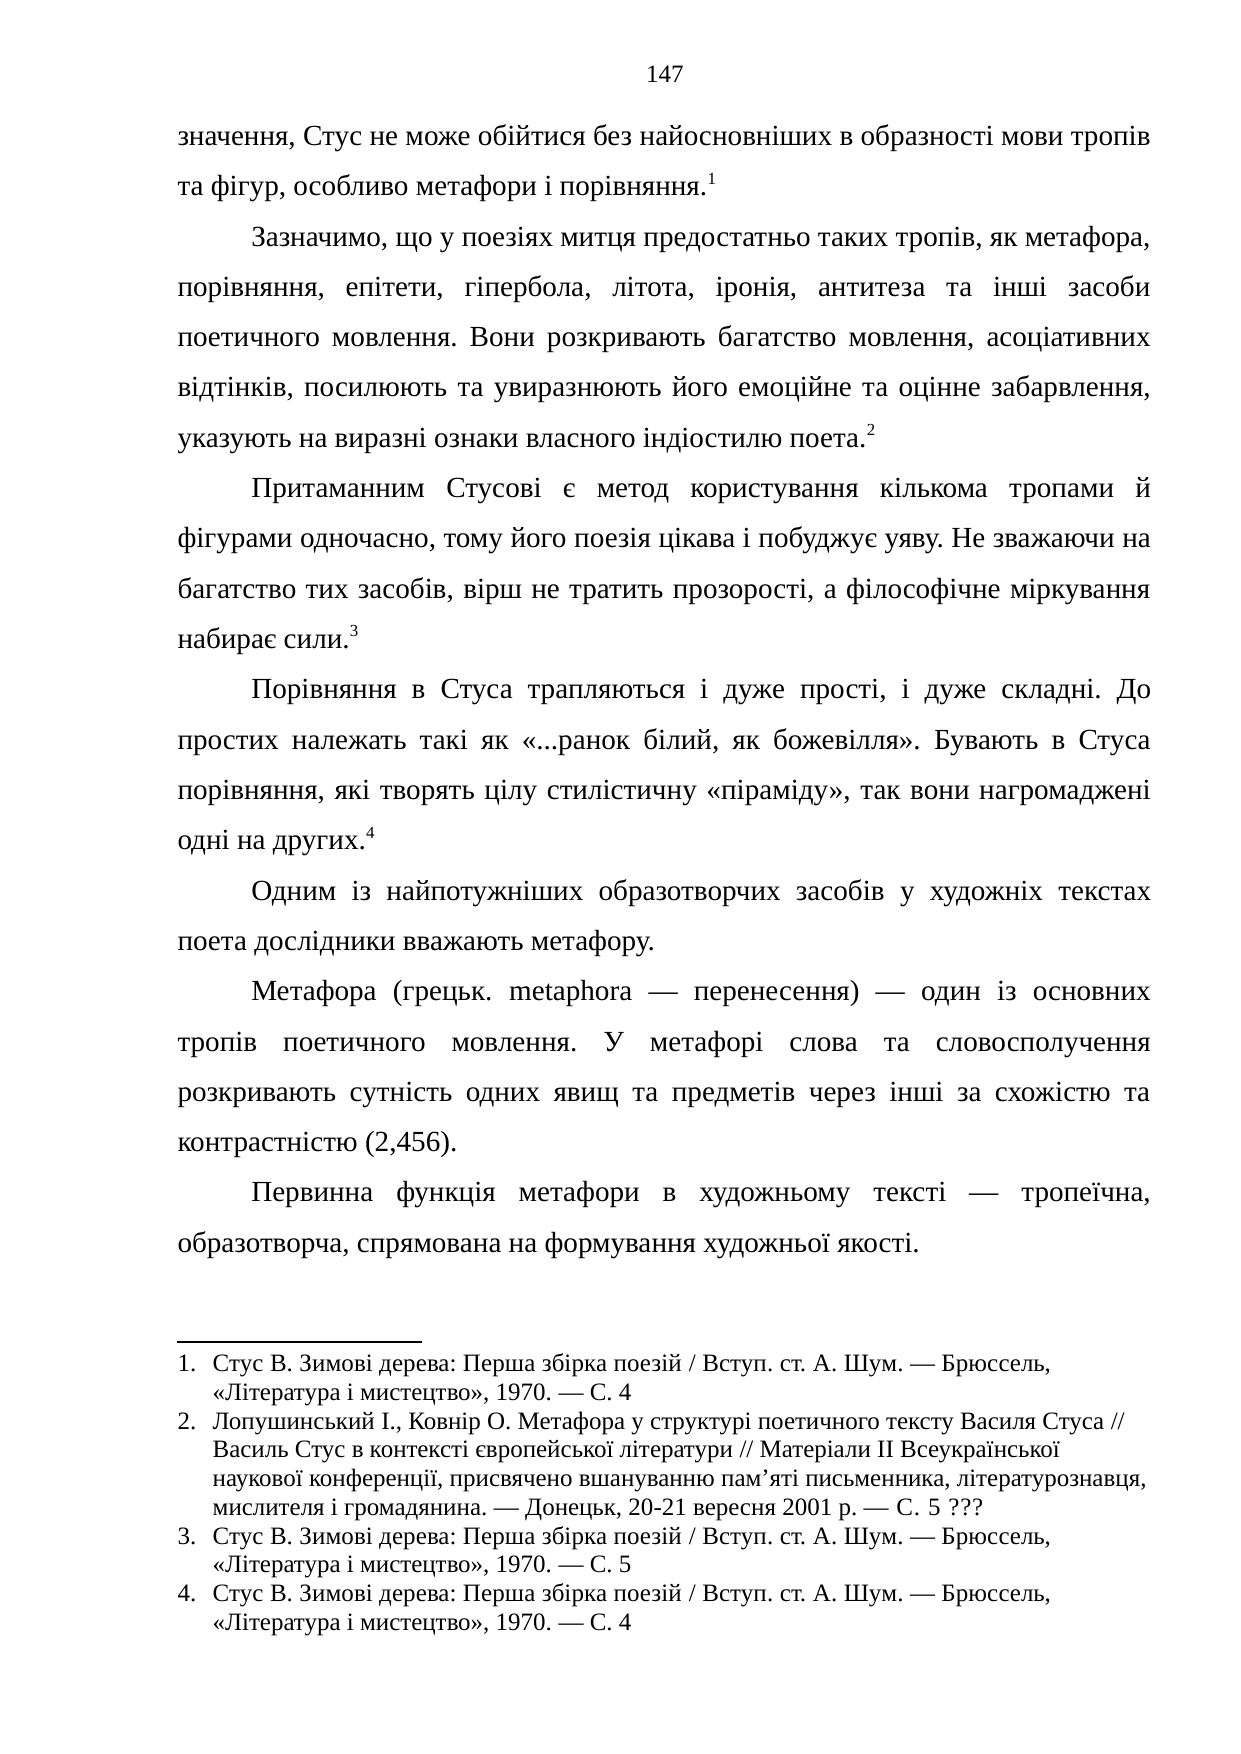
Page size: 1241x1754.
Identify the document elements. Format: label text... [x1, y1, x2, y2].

text Одним із найпотужніших образотворчих засобів у художніх текстах поета дослідники вважають метафору. [177, 873, 1152, 957]
text Притаманним Стусові є метод користування кількома тропами й фігурами одночасно, тому його поезія цікава і побуджує уяву. Не зважаючи на багатство тих засобів, вірш не тратить прозорості, а філософічне міркування набирає сили. [177, 470, 1152, 655]
text Первинна функція метафори в художньому тексті — тропеїчна, образотворча, спрямована на формування художньої якості. [177, 1174, 1152, 1258]
text значення, Стус не може обійтися без найосновніших в образності мови тропів та фігур, особливо метафори і порівняння. [177, 118, 1152, 202]
text Стус В. Зимові дерева: Перша збірка поезій / Вступ. ст. А. Шум. — Брюссель, «Література і мистецтво», 1970. — С. 4 [177, 1578, 1152, 1636]
text Зазначимо, що у поезіях митця предостатньо таких тропів, як метафора, порівняння, епітети, гіпербола, літота, іронія, антитеза та інші засоби поетичного мовлення. Вони розкривають багатство мовлення, асоціативних відтінків, посилюють та увиразнюють його емоційне та оцінне забарвлення, указують на виразні ознаки власного індіостилю поета. [177, 219, 1152, 453]
text Порівняння в Стуса трапляються і дуже прості, і дуже складні. До простих належать такі як «...ранок білий, як божевілля». Бувають в Стуса порівняння, які творять цілу стилістичну «піраміду», так вони нагромаджені одні на других. [177, 671, 1152, 856]
text Стус В. Зимові дерева: Перша збірка поезій / Вступ. ст. А. Шум. — Брюссель, «Література і мистецтво», 1970. — С. 4 [177, 1348, 1152, 1406]
text Метафора (грецьк. metaphora — перенесення) — один із основних тропів поетичного мовлення. У метафорі слова та словосполучення розкривають сутність одних явищ та предметів через інші за схожістю та контрастністю (2,456). [177, 973, 1152, 1158]
text Стус В. Зимові дерева: Перша збірка поезій / Вступ. ст. А. Шум. — Брюссель, «Література і мистецтво», 1970. — С. 5 [177, 1521, 1152, 1578]
text Лопушинський І., Ковнір О. Метафора у структурі поетичного тексту Василя Стуса // Василь Стус в контексті європейської літератури // Матеріали ІІ Всеукраїнської наукової конференції, присвячено вшануванню пам’яті письменника, літературознавця, мислителя і громадянина. — Донецьк, 20‑21 вересня 2001 р. — С. 5 ??? [177, 1406, 1152, 1521]
